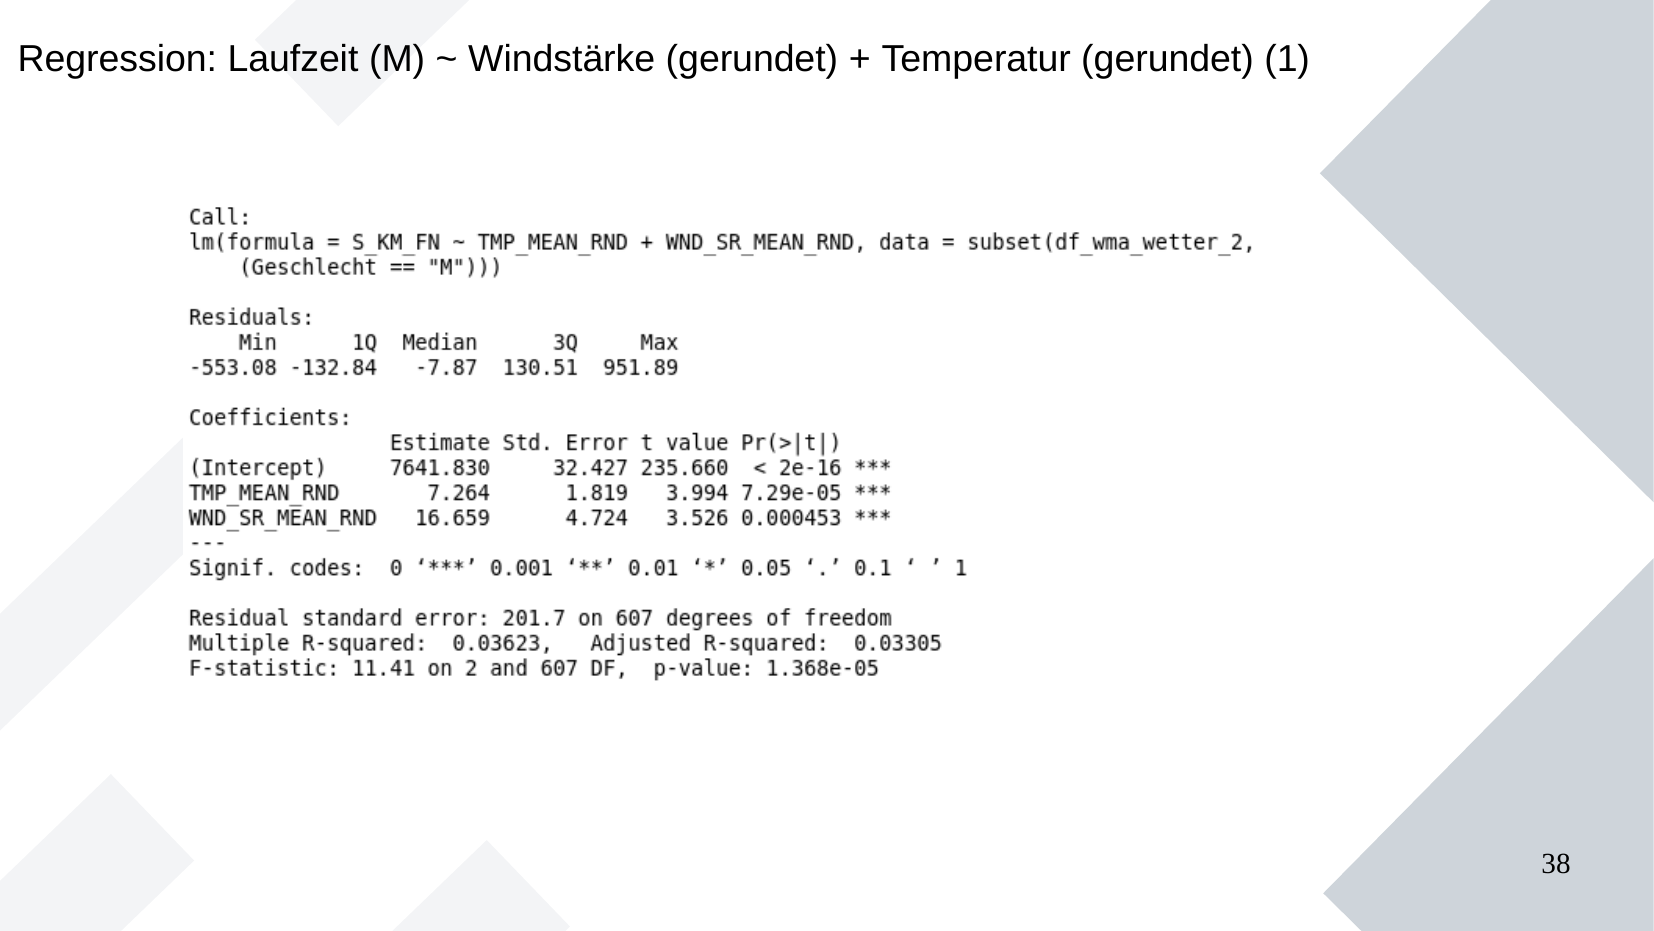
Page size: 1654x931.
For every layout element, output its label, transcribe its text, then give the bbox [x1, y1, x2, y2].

picture [183, 206, 1270, 690]
title Regression: Laufzeit (M) ~ Windstärke (gerundet) + Temperatur (gerundet) (1) [17, 27, 1506, 89]
